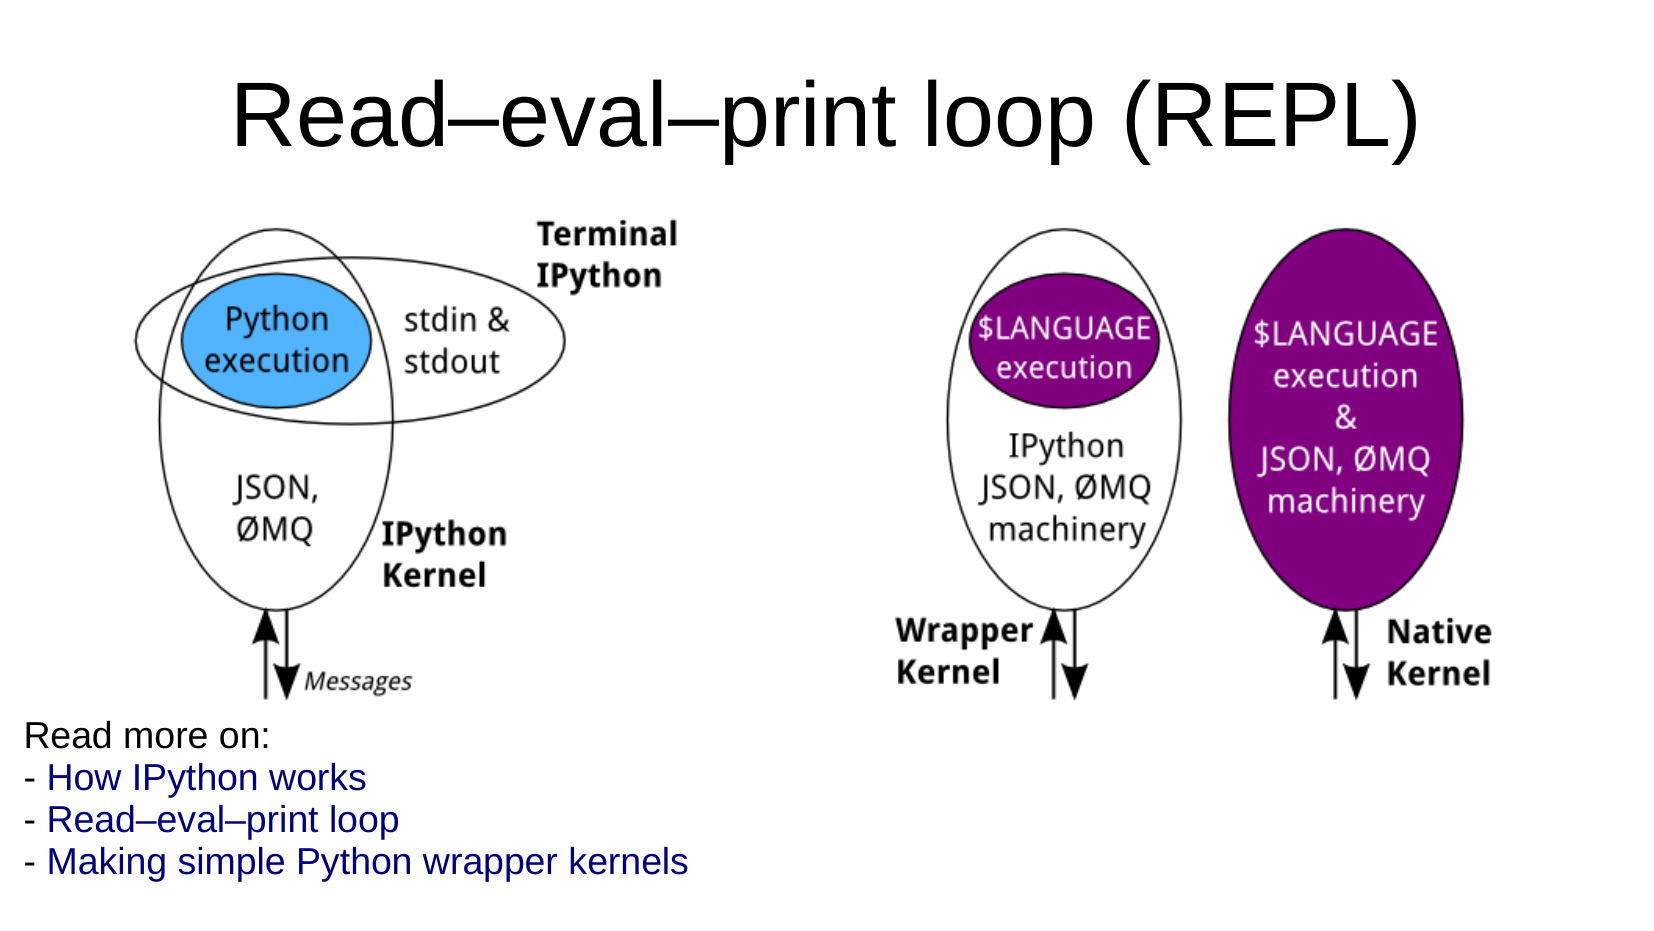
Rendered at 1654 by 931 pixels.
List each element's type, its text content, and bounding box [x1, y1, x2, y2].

text_box Read more on: - How IPython works - Read–eval–print loop - Making simple Python wrapper kernels [23, 712, 1495, 926]
picture [886, 183, 1501, 739]
title Read–eval–print loop (REPL) [82, 37, 1571, 193]
picture [98, 183, 713, 739]
